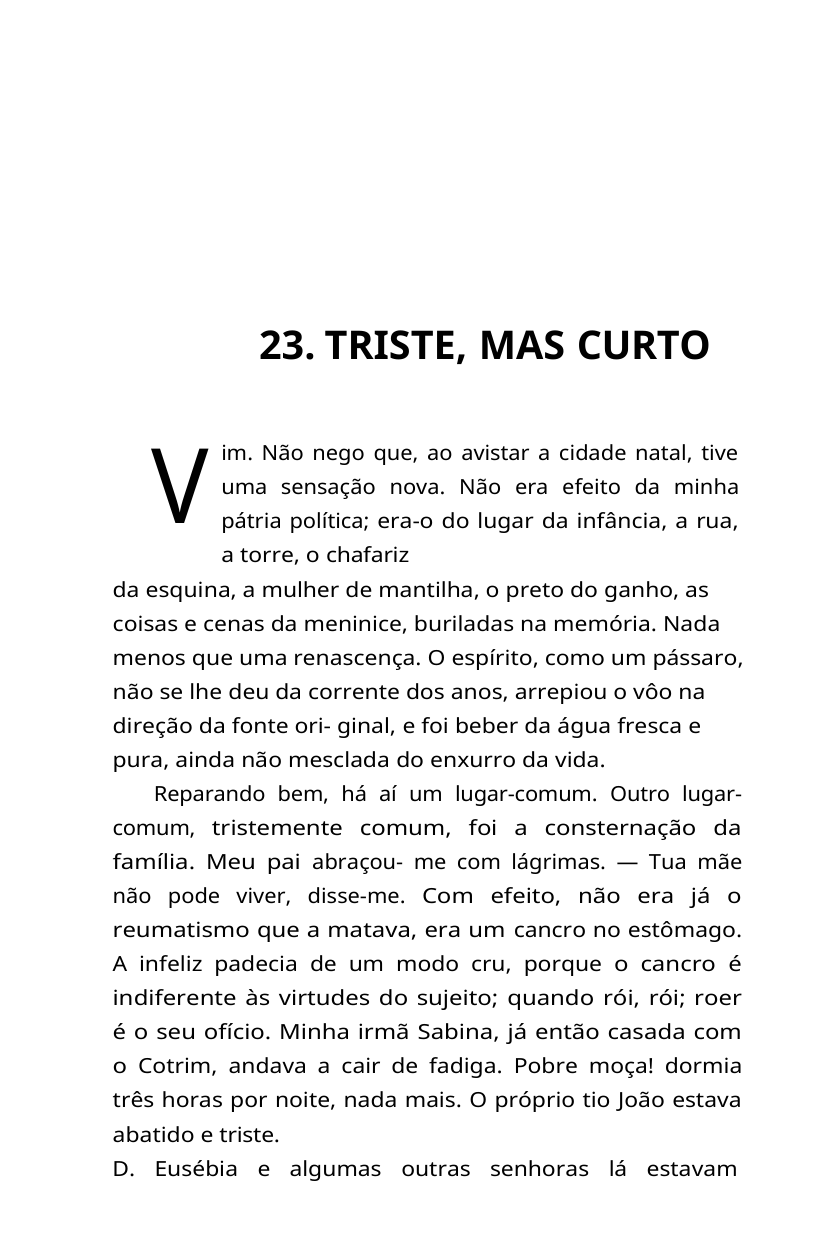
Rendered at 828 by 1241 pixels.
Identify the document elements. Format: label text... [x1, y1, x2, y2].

text im. Não nego que, ao avistar a cidade natal, tive uma sensação nova. Não era efeito da minha pátria política; era-o do lugar da infância, a rua, a torre, o chafariz [221, 438, 739, 569]
text Reparando bem, há aí um lugar-comum. Outro lugar-comum, tristemente comum, foi a consternação da família. Meu pai abraçou- me com lágrimas. — Tua mãe não pode viver, disse-me. Com efeito, não era já o reumatismo que a matava, era um cancro no estômago. A infeliz padecia de um modo cru, porque o cancro é indiferente às virtudes do sujeito; quando rói, rói; roer é o seu ofício. Minha irmã Sabina, já então casada com o Cotrim, andava a cair de fadiga. Pobre moça! dormia três horas por noite, nada mais. O próprio tio João estava abatido e triste. [112, 779, 742, 1148]
text V [151, 421, 221, 550]
text da esquina, a mulher de mantilha, o preto do ganho, as coisas e cenas da meninice, buriladas na memória. Nada menos que uma renascença. O espírito, como um pássaro, não se lhe deu da corrente dos anos, arrepiou o vôo na direção da fonte ori- ginal, e foi beber da água fresca e pura, ainda não mesclada do enxurro da vida. [112, 575, 745, 773]
text D. Eusébia e algumas outras senhoras lá estavam [112, 1154, 738, 1182]
subtitle TRISTE, MAS CURTO [259, 317, 787, 371]
